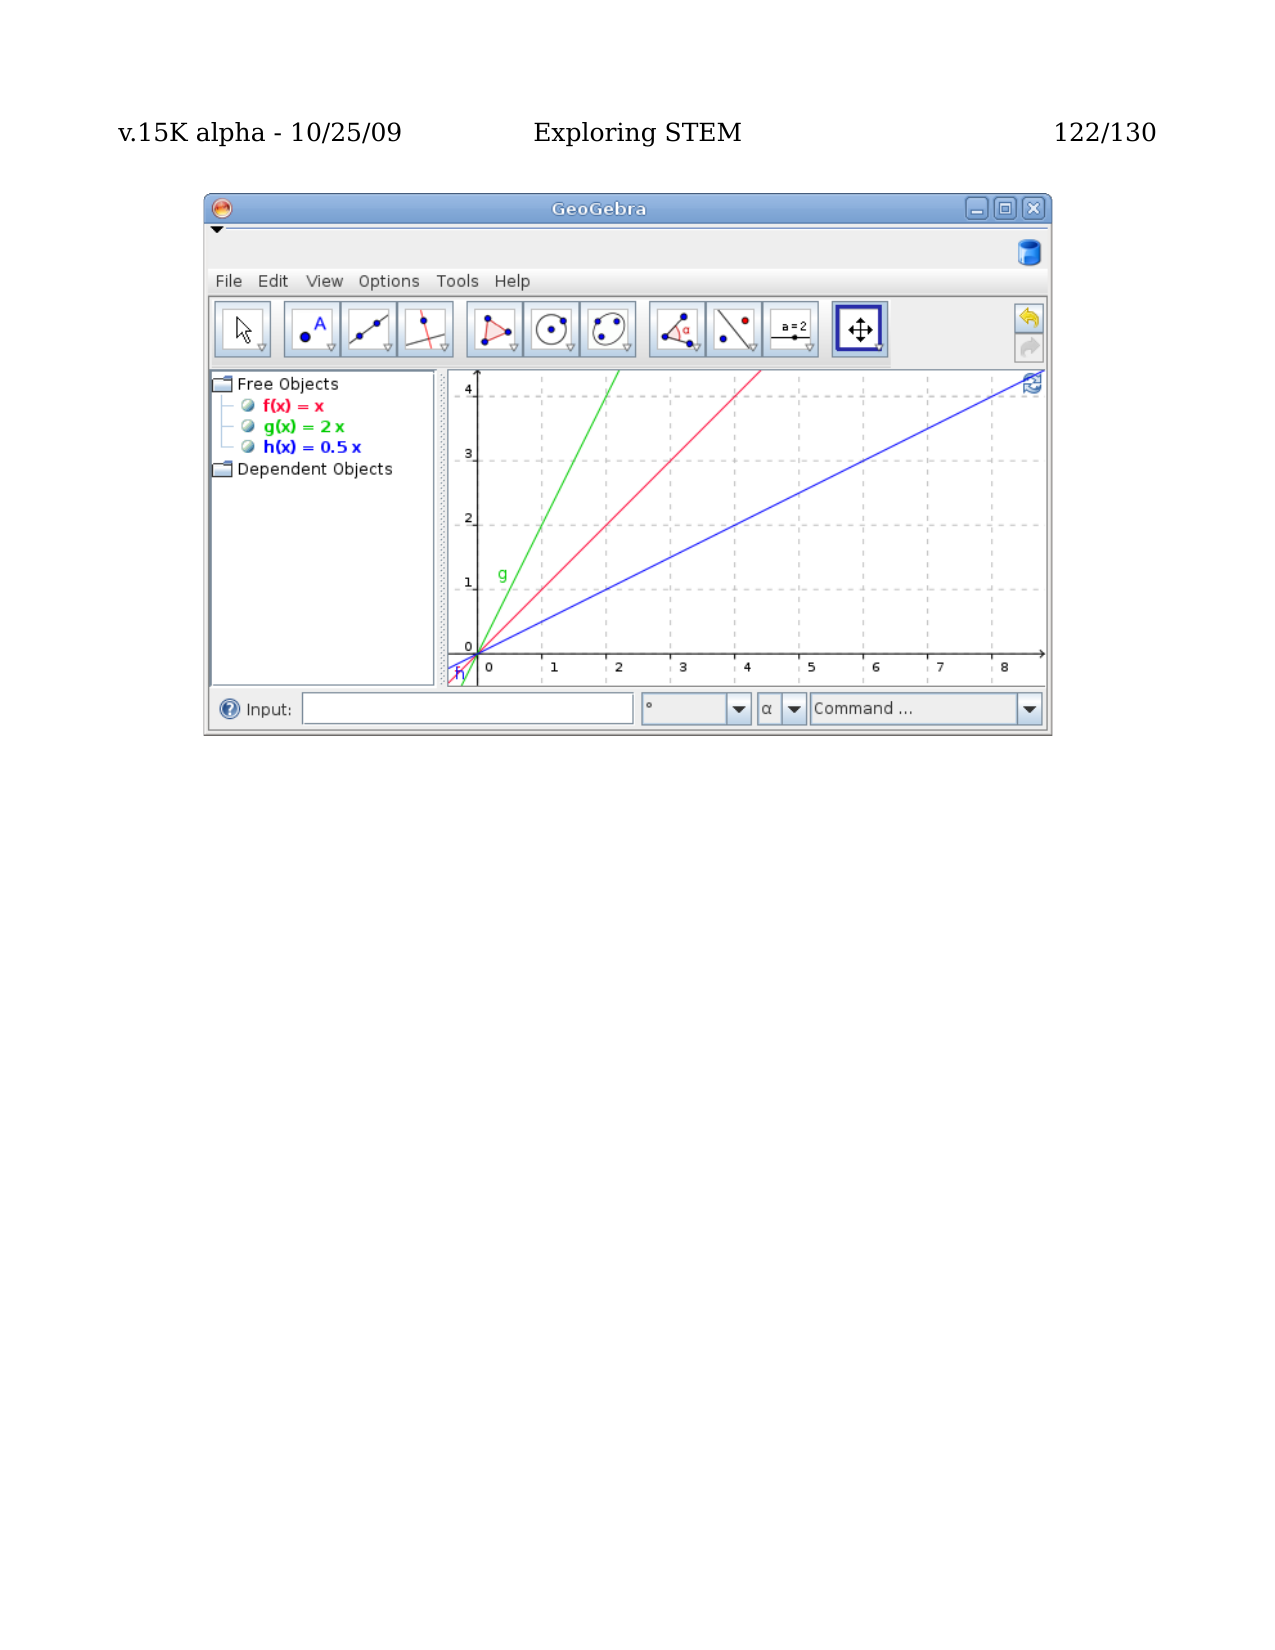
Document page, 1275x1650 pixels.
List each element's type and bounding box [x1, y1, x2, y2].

picture [203, 193, 1053, 736]
